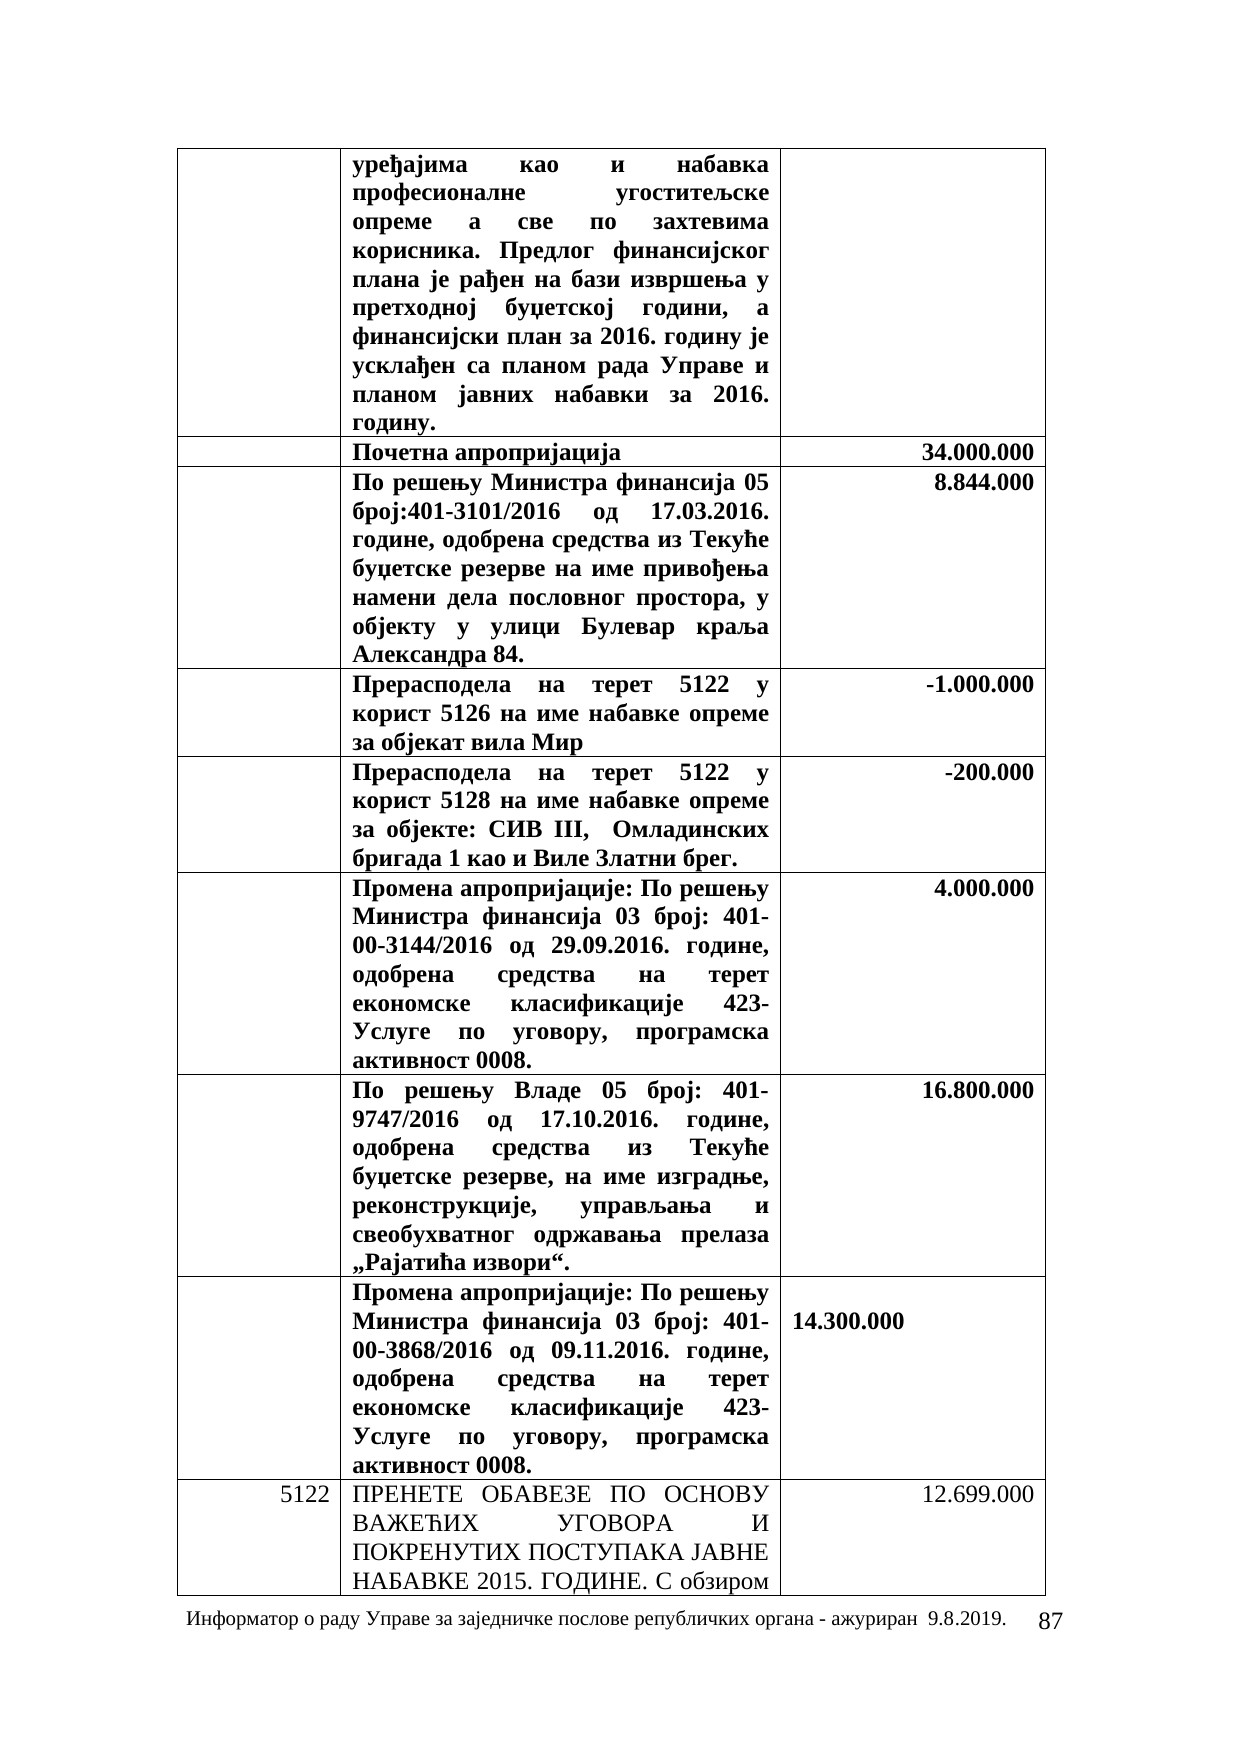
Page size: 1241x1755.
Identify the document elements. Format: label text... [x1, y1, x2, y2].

table_cell [178, 1075, 340, 1276]
table_cell [178, 757, 340, 872]
table_cell Почетна апропријација [341, 437, 780, 466]
table_cell [178, 437, 340, 466]
table_cell уређајима као и набавка професионалне угоститељске опреме а све по захтевима корисника. Предлог финансијског плана је рађен на бази извршења у претходној буџетској години, а финансијски план за 2016. годину је усклађен са планом рада Управе и планом јавних набавки за 2016. годину. [341, 149, 780, 436]
table_cell [178, 873, 340, 1074]
table_cell Промена апропријације: По решењу Министра финансија 03 број: 401-00-3868/2016 од 09.11.2016. године, одобрена средства на терет економске класификације 423-Услуге по уговору, програмска активност 0008. [341, 1277, 780, 1478]
table_cell По решењу Владе 05 број: 401-9747/2016 од 17.10.2016. године, одобрена средства из Текуће буџетске резерве, на име изградње, реконструкције, управљања и свеобухватног одржавања прелаза „Рајатића извори“. [341, 1075, 780, 1276]
table_cell 34.000.000 [781, 437, 1045, 466]
table_cell Прерасподела на терет 5122 у корист 5126 на име набавке опреме за објекат вила Мир [341, 669, 780, 756]
table_cell Прерасподела на терет 5122 у корист 5128 на име набавке опреме за објекте: СИВ III, Омладинских бригада 1 као и Виле Златни брег. [341, 757, 780, 872]
table_cell 4.000.000 [781, 873, 1045, 1074]
table_cell 8.844.000 [781, 467, 1045, 668]
table_cell 5122 [178, 1480, 340, 1594]
table_cell -200.000 [781, 757, 1045, 872]
table_cell 14.300.000 [781, 1277, 1045, 1478]
table_cell [178, 669, 340, 756]
table_cell [178, 1277, 340, 1478]
table_cell Промена апропријације: По решењу Министра финансија 03 број: 401-00-3144/2016 од 29.09.2016. године, одобрена средства на терет економске класификације 423-Услуге по уговору, програмска активност 0008. [341, 873, 780, 1074]
table_cell [178, 467, 340, 668]
table_cell ПРЕНЕТЕ ОБАВЕЗЕ ПО ОСНОВУ ВАЖЕЋИХ УГОВОРА И ПОКРЕНУТИХ ПОСТУПАКА ЈАВНЕ НАБАВКЕ 2015. ГОДИНЕ. С обзиром [341, 1480, 780, 1594]
table_cell [178, 149, 340, 436]
table_cell [781, 149, 1045, 436]
table_cell По решењу Министра финансија 05 број:401-3101/2016 од 17.03.2016. године, одобрена средства из Текуће буџетске резерве на име привођења намени дела пословног простора, у објекту у улици Булевар краља Александра 84. [341, 467, 780, 668]
table_cell -1.000.000 [781, 669, 1045, 756]
table_cell 16.800.000 [781, 1075, 1045, 1276]
table_cell 12.699.000 [781, 1480, 1045, 1594]
